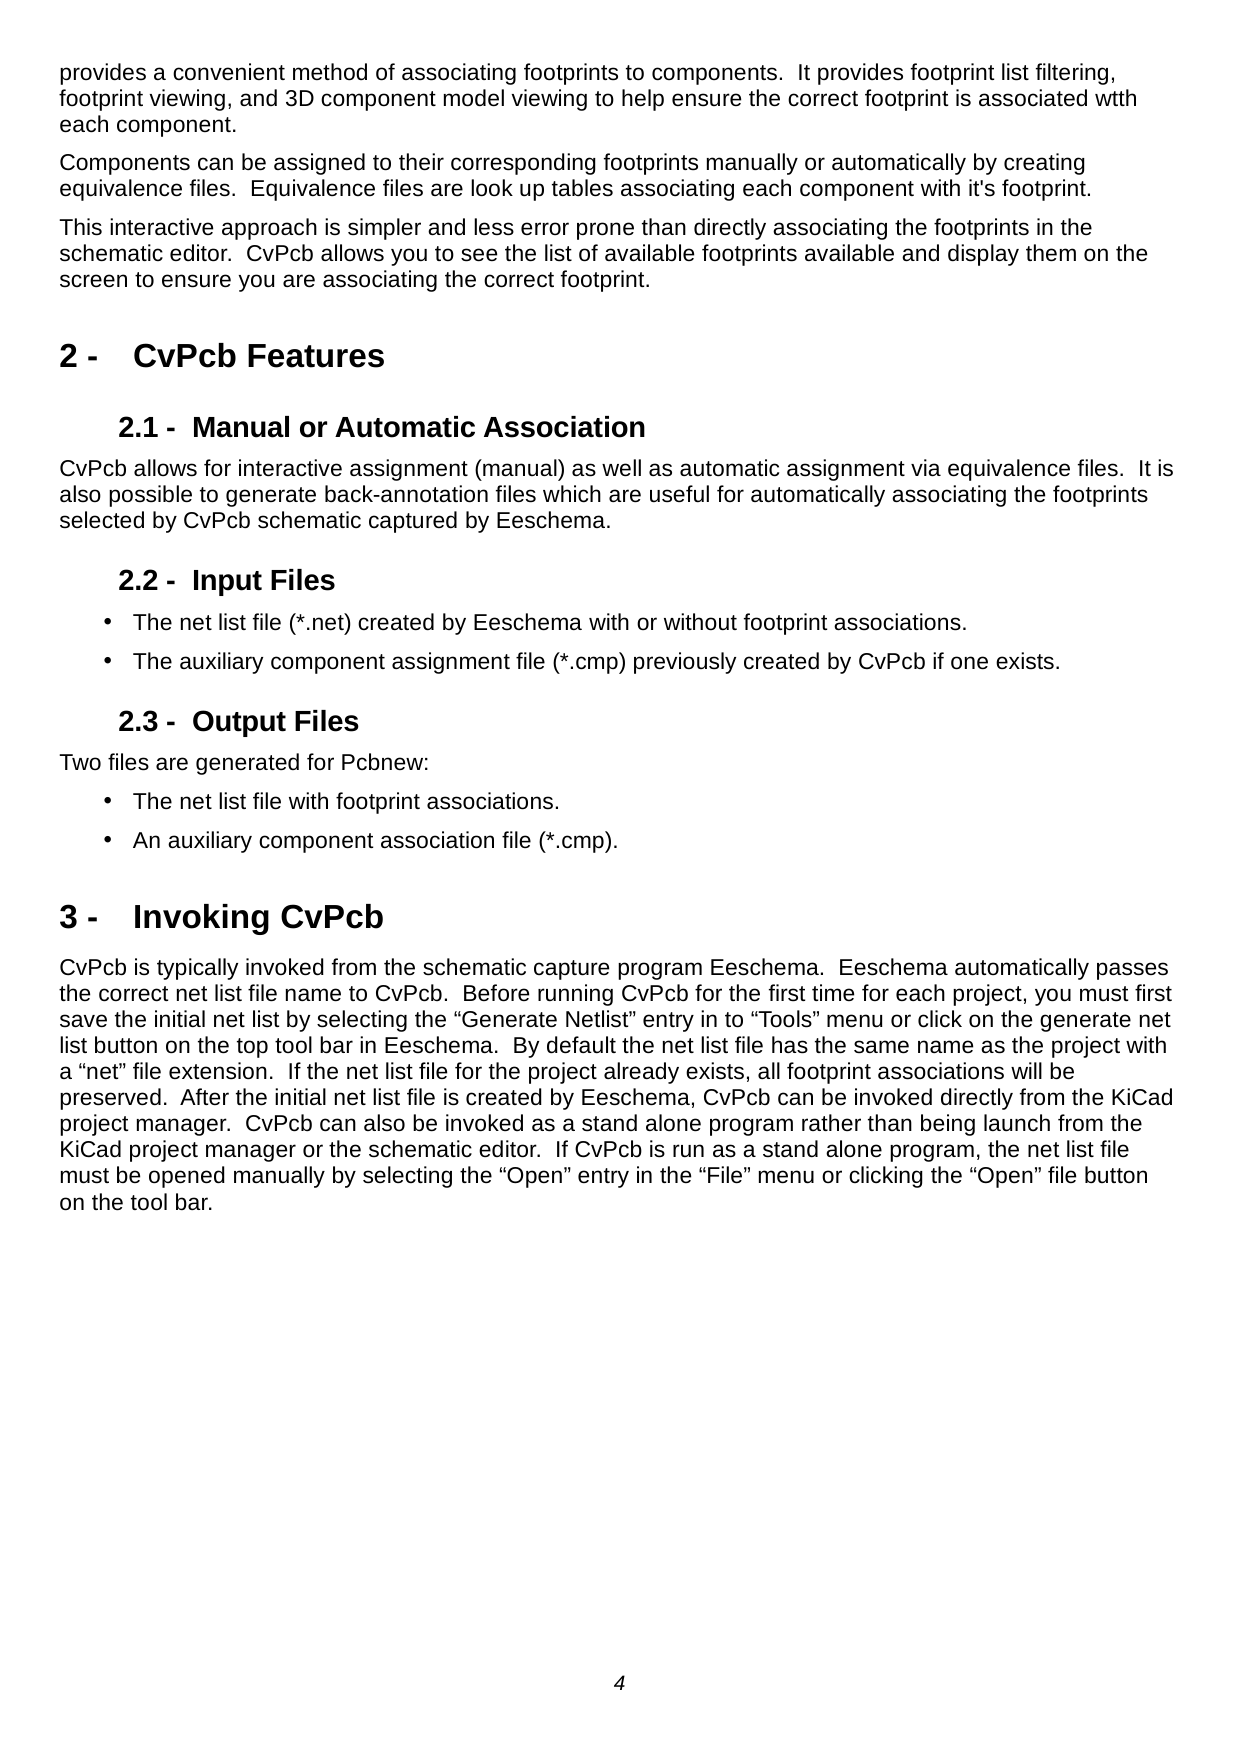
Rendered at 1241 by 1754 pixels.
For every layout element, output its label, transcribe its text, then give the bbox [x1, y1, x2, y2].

subtitle Input Files [118, 564, 1181, 597]
text Two files are generated for Pcbnew: [59, 750, 1181, 776]
subtitle Output Files [118, 705, 1181, 737]
list The net list file (*.net) created by Eeschema with or without footprint associations. [103, 609, 1181, 636]
subtitle Invoking CvPcb [59, 898, 1181, 936]
list The net list file with footprint associations. [103, 788, 1181, 815]
list The auxiliary component assignment file (*.cmp) previously created by CvPcb if one exists. [103, 648, 1181, 674]
subtitle CvPcb Features [59, 337, 1181, 374]
subtitle Manual or Automatic Association [118, 411, 1181, 443]
text Components can be assigned to their corresponding footprints manually or automatically by creating equivalence files. Equivalence files are look up tables associating each component with it's footprint. [59, 150, 1181, 202]
list An auxiliary component association file (*.cmp). [103, 827, 1181, 854]
text This interactive approach is simpler and less error prone than directly associating the footprints in the schematic editor. CvPcb allows you to see the list of available footprints available and display them on the screen to ensure you are associating the correct footprint. [59, 214, 1181, 292]
text provides a convenient method of associating footprints to components. It provides footprint list filtering, footprint viewing, and 3D component model viewing to help ensure the correct footprint is associated wtth each component. [59, 59, 1181, 137]
text CvPcb allows for interactive assignment (manual) as well as automatic assignment via equivalence files. It is also possible to generate back-annotation files which are useful for automatically associating the footprints selected by CvPcb schematic captured by Eeschema. [59, 456, 1181, 534]
text CvPcb is typically invoked from the schematic capture program Eeschema. Eeschema automatically passes the correct net list file name to CvPcb. Before running CvPcb for the first time for each project, you must first save the initial net list by selecting the “Generate Netlist” entry in to “Tools” menu or click on the generate net list button on the top tool bar in Eeschema. By default the net list file has the same name as the project with a “net” file extension. If the net list file for the project already exists, all footprint associations will be preserved. After the initial net list file is created by Eeschema, CvPcb can be invoked directly from the KiCad project manager. CvPcb can also be invoked as a stand alone program rather than being launch from the KiCad project manager or the schematic editor. If CvPcb is run as a stand alone program, the net list file must be opened manually by selecting the “Open” entry in the “File” menu or clicking the “Open” file button on the tool bar. [59, 954, 1181, 1215]
